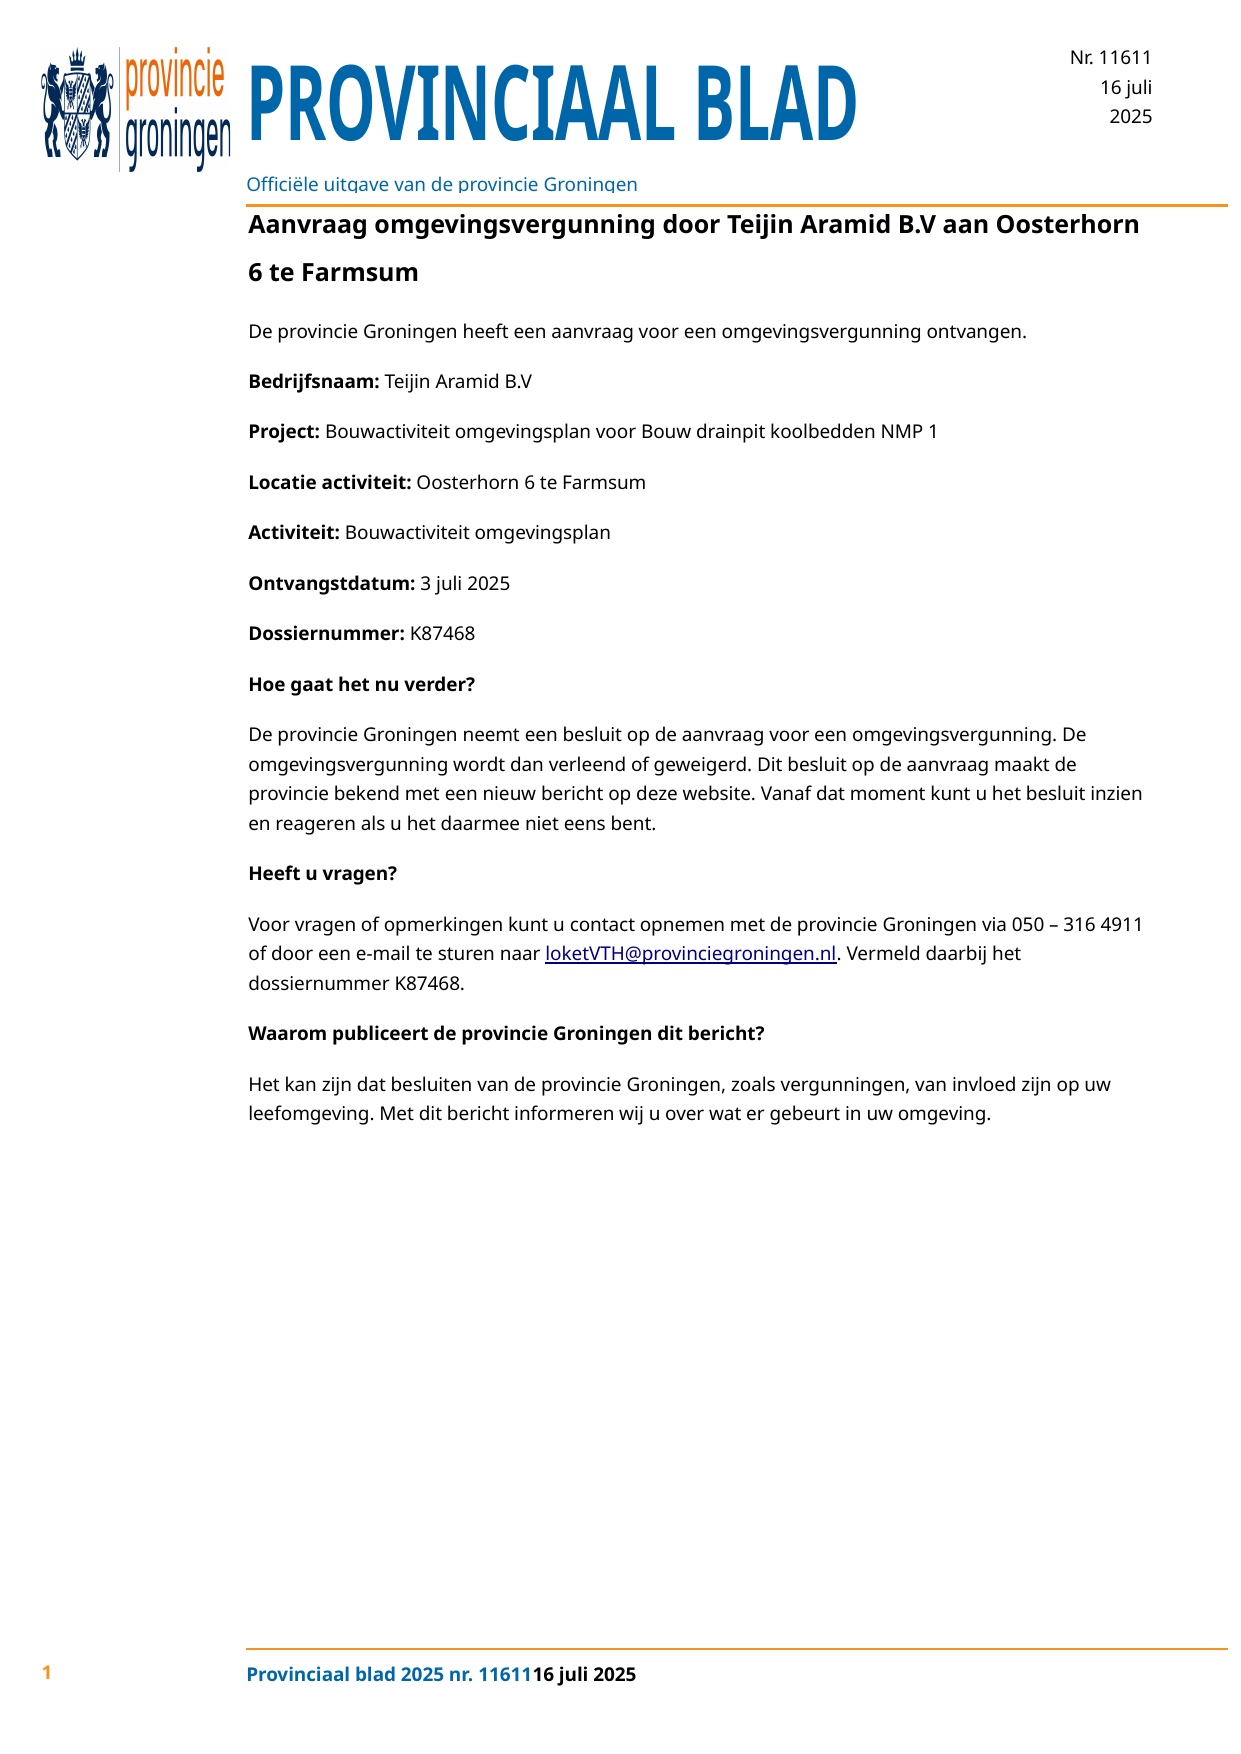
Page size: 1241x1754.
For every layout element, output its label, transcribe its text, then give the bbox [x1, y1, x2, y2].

text Het kan zijn dat besluiten van de provincie Groningen, zoals vergunningen, van invloed zijn op uw leefomgeving. Met dit bericht informeren wij u over wat er gebeurt in uw omgeving. [248, 1071, 1152, 1126]
text Heeft u vragen? [248, 860, 1152, 886]
text Waarom publiceert de provincie Groningen dit bericht? [248, 1020, 1152, 1046]
text Hoe gaat het nu verder? [248, 671, 1152, 697]
text Voor vragen of opmerkingen kunt u contact opnemen met de provincie Groningen via 050 – 316 4911 of door een e-mail te sturen naar loketVTH@provinciegroningen.nl. Vermeld daarbij het dossiernummer K87468. [248, 911, 1152, 996]
text De provincie Groningen heeft een aanvraag voor een omgevingsvergunning ontvangen. [248, 318, 1152, 344]
text Locatie activiteit: Oosterhorn 6 te Farmsum [248, 469, 1152, 495]
text Dossiernummer: K87468 [248, 620, 1152, 646]
text Bedrijfsnaam: Teijin Aramid B.V [248, 368, 1152, 394]
picture [41, 47, 231, 172]
text De provincie Groningen neemt een besluit op de aanvraag voor een omgevingsvergunning. De omgevingsvergunning wordt dan verleend of geweigerd. Dit besluit op de aanvraag maakt de provincie bekend met een nieuw bericht op deze website. Vanaf dat moment kunt u het besluit inzien en reageren als u het daarmee niet eens bent. [248, 721, 1152, 836]
text Project: Bouwactiviteit omgevingsplan voor Bouw drainpit koolbedden NMP 1 [248, 419, 1152, 444]
text Ontvangstdatum: 3 juli 2025 [248, 570, 1152, 596]
text Activiteit: Bouwactiviteit omgevingsplan [248, 519, 1152, 545]
text Aanvraag omgevingsvergunning door Teijin Aramid B.V aan Oosterhorn 6 te Farmsum [248, 207, 1152, 288]
